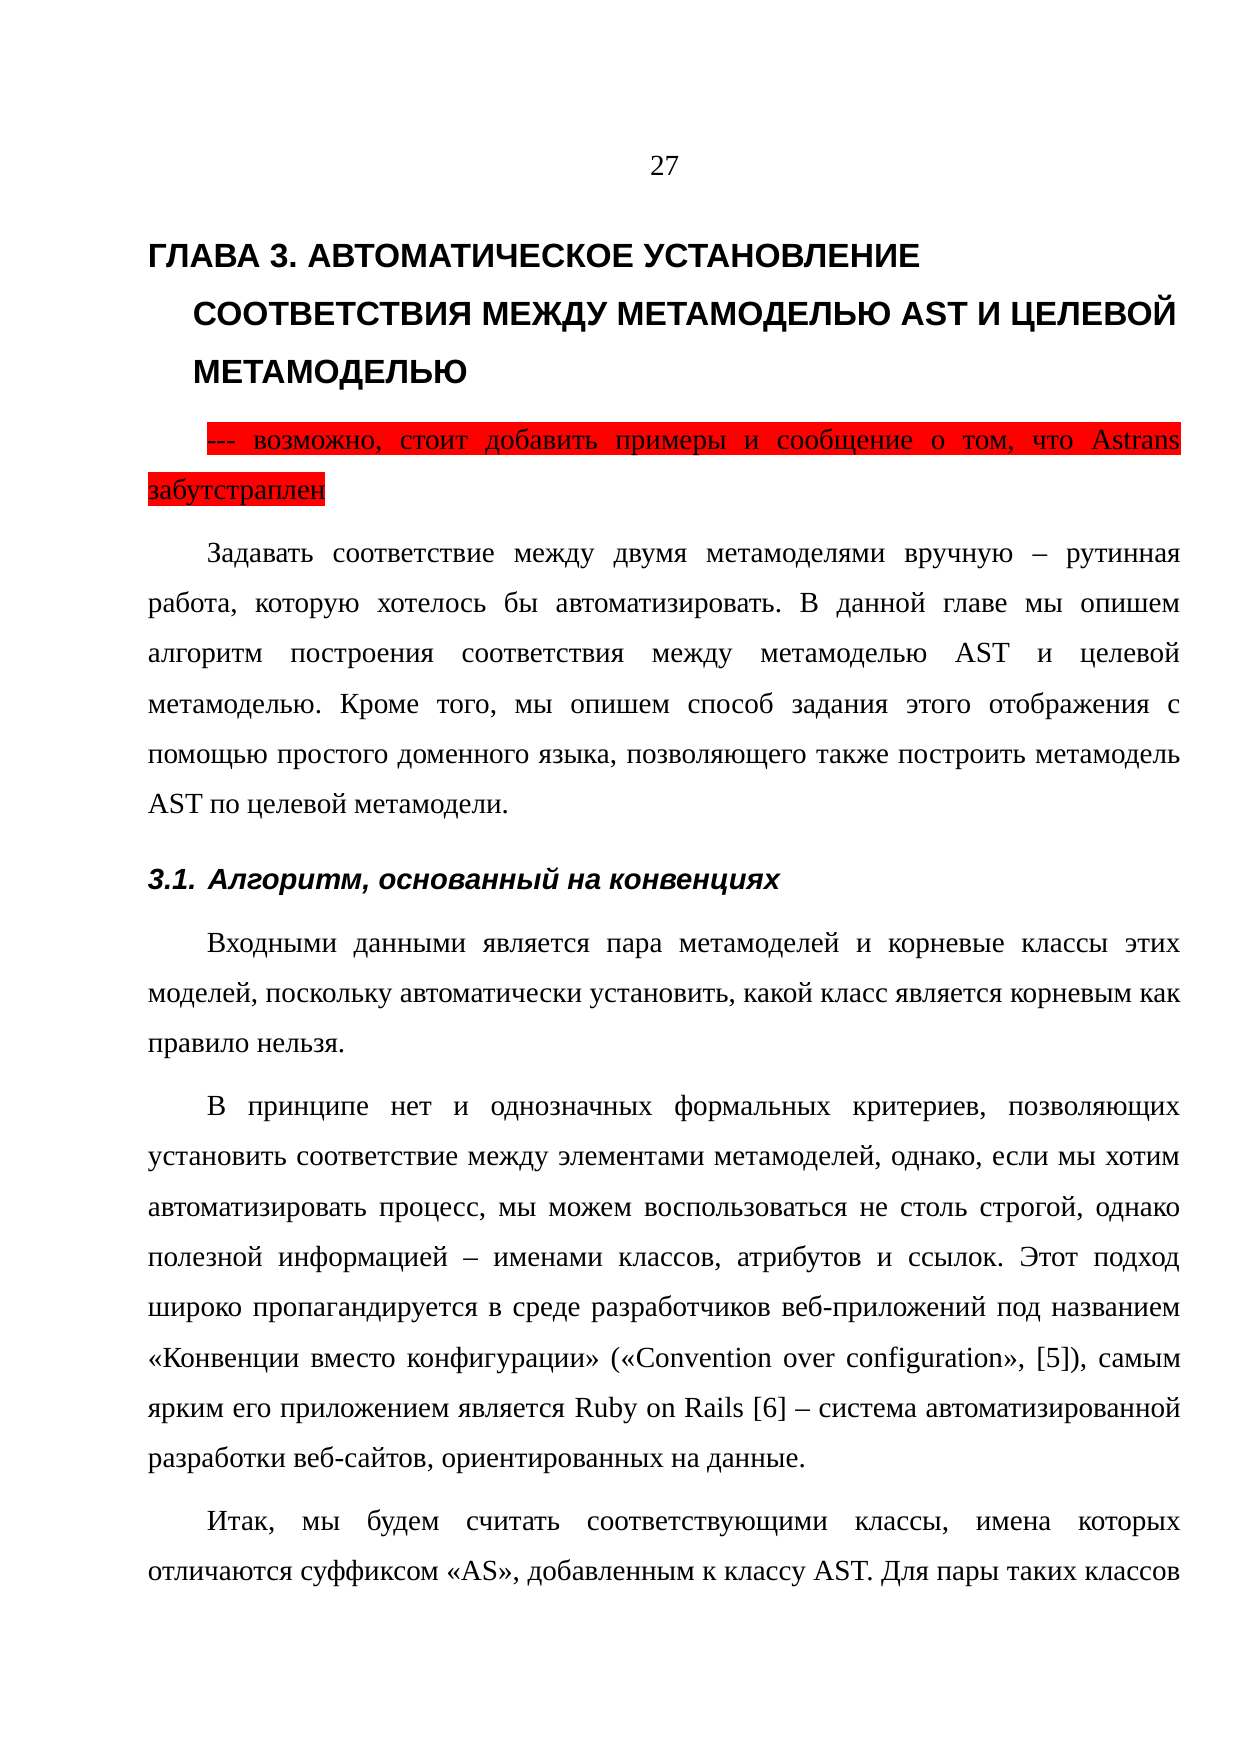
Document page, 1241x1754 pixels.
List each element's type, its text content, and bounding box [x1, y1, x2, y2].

text --- возможно, стоит добавить примеры и сообщение о том, что Astrans забутстраплен [148, 422, 1181, 506]
text Итак, мы будем считать соответствующими классы, имена которых отличаются суффиксом «AS», добавленным к классу AST. Для пары таких классов [148, 1503, 1181, 1587]
subtitle Автоматическое установление соответствия между метамоделью AST и целевой метамоделью [148, 236, 1181, 390]
text Задавать соответствие между двумя метамоделями вручную – рутинная работа, которую хотелось бы автоматизировать. В данной главе мы опишем алгоритм построения соответствия между метамоделью AST и целевой метамоделью. Кроме того, мы опишем способ задания этого отображения с помощью простого доменного языка, позволяющего также построить метамодель AST по целевой метамодели. [148, 535, 1181, 820]
text Входными данными является пара метамоделей и корневые классы этих моделей, поскольку автоматически установить, какой класс является корневым как правило нельзя. [148, 925, 1181, 1059]
text В принципе нет и однозначных формальных критериев, позволяющих установить соответствие между элементами метамоделей, однако, если мы хотим автоматизировать процесс, мы можем воспользоваться не столь строгой, однако полезной информацией – именами классов, атрибутов и ссылок. Этот подход широко пропагандируется в среде разработчиков веб-приложений под названием «Конвенции вместо конфигурации» («Convention over configuration», [5]), самым ярким его приложением является Ruby on Rails [6] – система автоматизированной разработки веб-сайтов, ориентированных на данные. [148, 1088, 1181, 1474]
subtitle Алгоритм, основанный на конвенциях [148, 862, 1181, 895]
